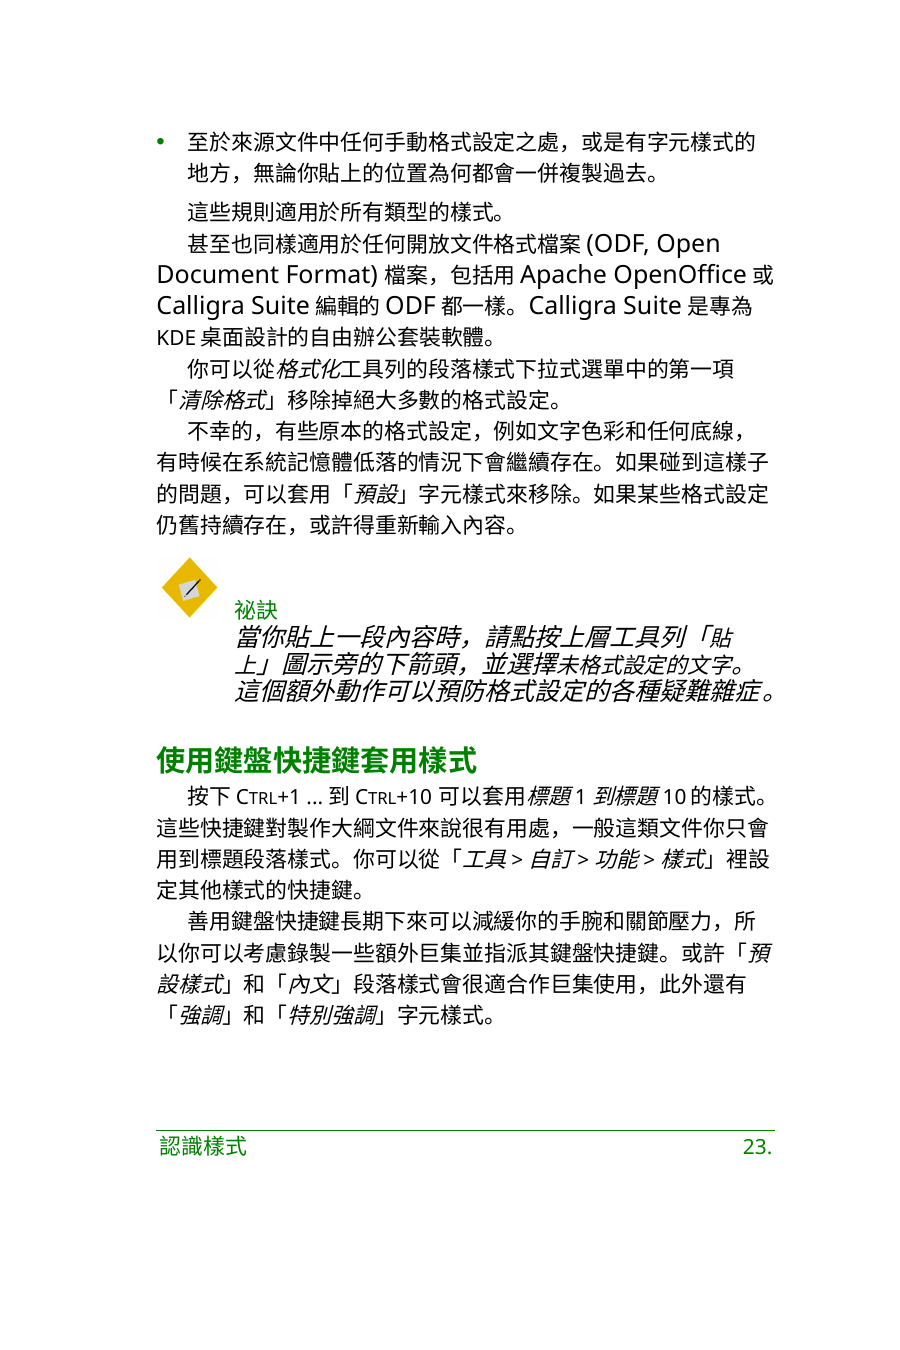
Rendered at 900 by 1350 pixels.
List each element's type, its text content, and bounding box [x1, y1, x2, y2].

subtitle 使用鍵盤快捷鍵套用樣式 [156, 737, 775, 780]
text 善用鍵盤快捷鍵長期下來可以減緩你的手腕和關節壓力，所以你可以考慮錄製一些額外巨集並指派其鍵盤快捷鍵。或許「預設樣式」和「內文」段落樣式會很適合作巨集使用，此外還有「強調」和「特別強調」字元樣式。 [156, 905, 775, 1030]
list 至於來源文件中任何手動格式設定之處，或是有字元樣式的地方，無論你貼上的位置為何都會一併複製過去。 [156, 125, 775, 187]
text 當你貼上一段內容時，請點按上層工具列「貼上」圖示旁的下箭頭，並選擇未格式設定的文字。 這個額外動作可以預防格式設定的各種疑難雜症。 [234, 625, 775, 706]
text 不幸的，有些原本的格式設定，例如文字色彩和任何底線，有時候在系統記憶體低落的情況下會繼續存在。如果碰到這樣子的問題，可以套用「預設」字元樣式來移除。如果某些格式設定仍舊持續存在，或許得重新輸入內容。 [156, 414, 775, 539]
text 甚至也同樣適用於任何開放文件格式檔案 (ODF, Open Document Format) 檔案，包括用Apache OpenOffice或Calligra Suite編輯的ODF都一樣。Calligra Suite是專為KDE桌面設計的自由辦公套裝軟體。 [156, 227, 775, 352]
list 祕訣 [156, 595, 775, 625]
text 這些規則適用於所有類型的樣式。 [156, 196, 775, 227]
text 按下Ctrl+1 ... 到Ctrl+10 可以套用標題 1 到標題 10的樣式。這些快捷鍵對製作大綱文件來說很有用處，一般這類文件你只會用到標題段落樣式。你可以從「工具 > 自訂 > 功能 > 樣式」裡設定其他樣式的快捷鍵。 [156, 780, 775, 905]
text 你可以從格式化工具列的段落樣式下拉式選單中的第一項「清除格式」移除掉絕大多數的格式設定。 [156, 352, 775, 414]
picture [157, 556, 220, 619]
